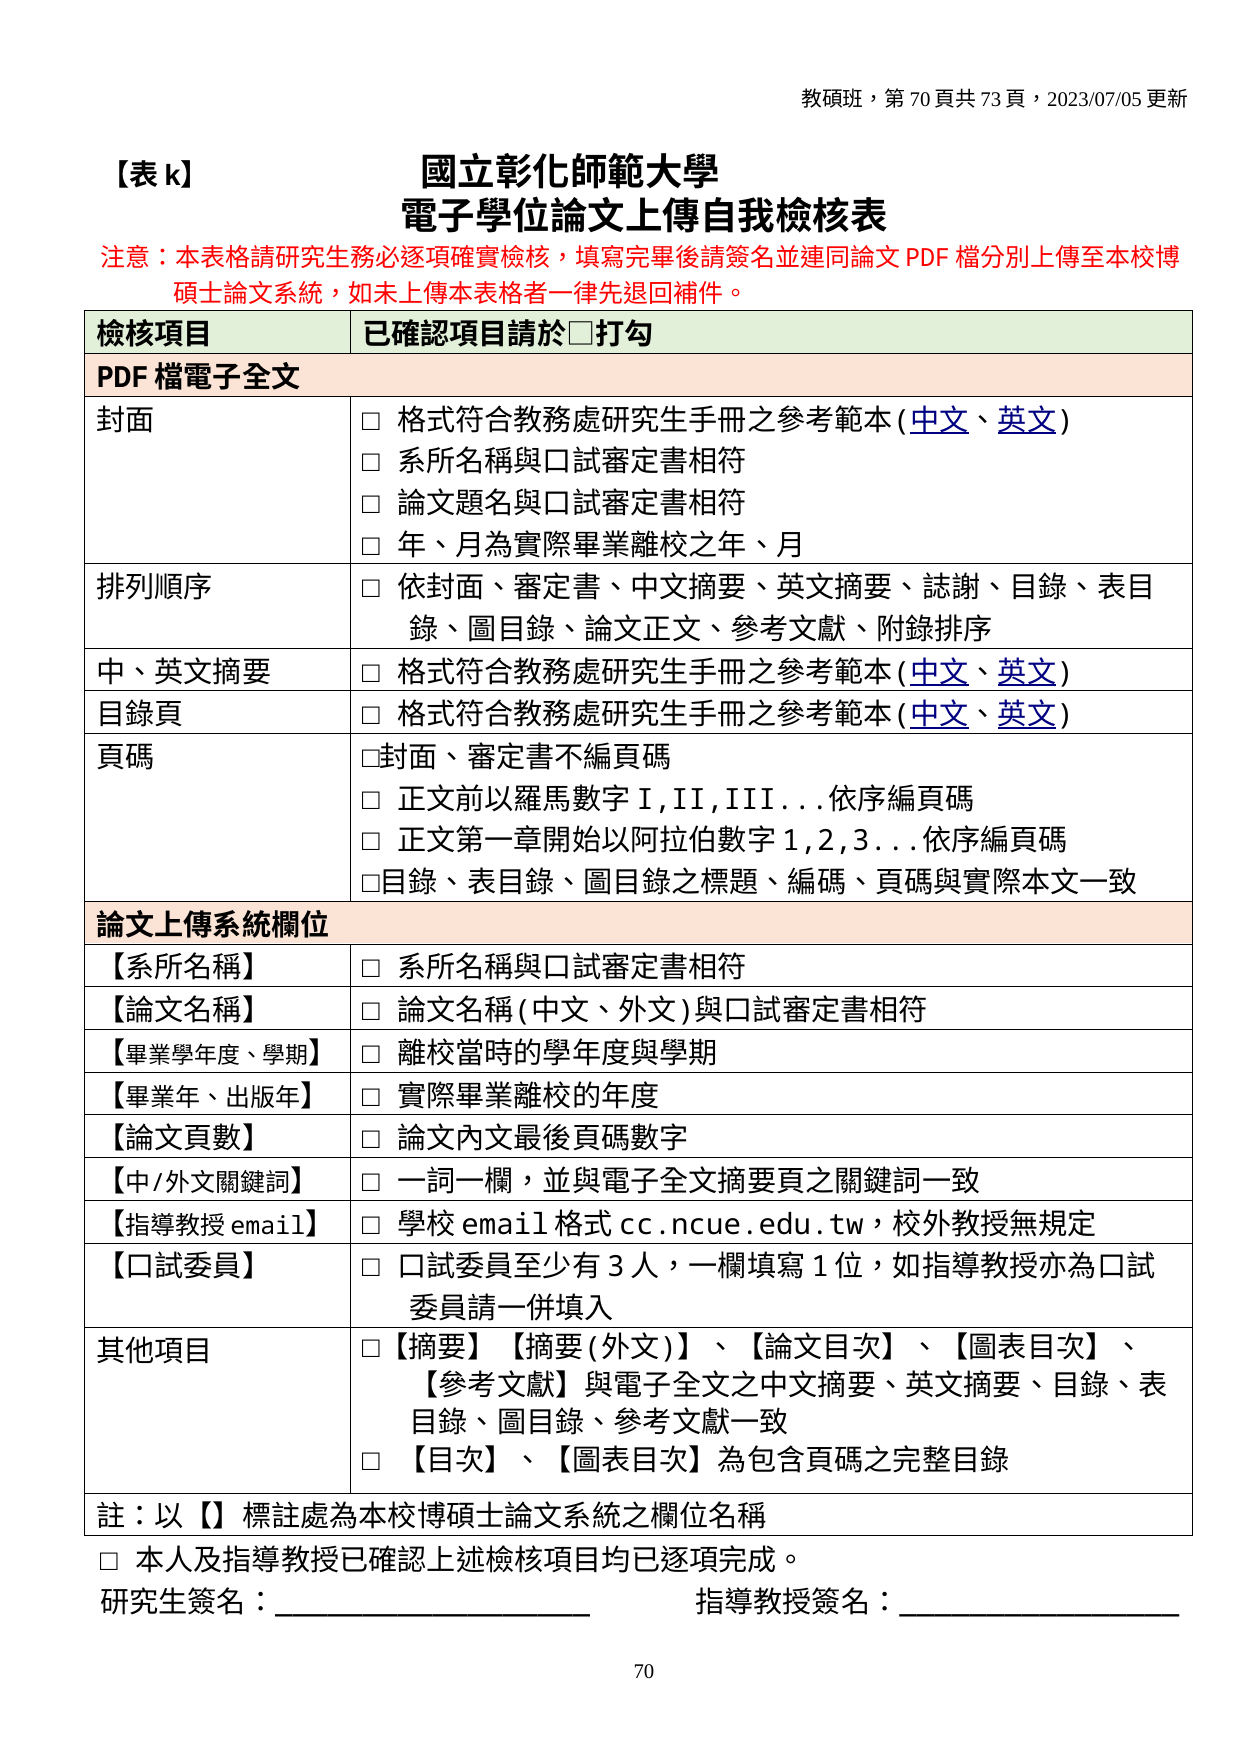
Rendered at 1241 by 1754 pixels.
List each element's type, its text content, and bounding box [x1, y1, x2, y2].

table_cell PDF檔電子全文 [85, 354, 1192, 396]
table_cell 【中/外文關鍵詞】 [85, 1158, 350, 1200]
table_cell 中、英文摘要 [85, 649, 350, 690]
table_cell 【畢業學年度、學期】 [85, 1030, 350, 1072]
table_cell 【指導教授email】 [85, 1201, 350, 1242]
table_cell □ 論文名稱(中文、外文)與口試審定書相符 [351, 987, 1192, 1029]
table_cell □【摘要】【摘要(外文)】、【論文目次】、【圖表目次】、【參考文獻】與電子全文之中文摘要、英文摘要、目錄、表目錄、圖目錄、參考文獻一致 □ 【目次】、【圖表目次】為包含頁碼之完整目錄 [351, 1328, 1192, 1492]
table_cell 論文上傳系統欄位 [85, 902, 1192, 943]
table_cell □ 離校當時的學年度與學期 [351, 1030, 1192, 1072]
table_cell □ 一詞一欄，並與電子全文摘要頁之關鍵詞一致 [351, 1158, 1192, 1200]
table_cell □ 論文內文最後頁碼數字 [351, 1115, 1192, 1157]
table_cell 封面 [85, 397, 350, 563]
table_cell □ 口試委員至少有3人，一欄填寫1位，如指導教授亦為口試委員請一併填入 [351, 1244, 1192, 1327]
table_cell 頁碼 [85, 734, 350, 901]
table_cell □ 格式符合教務處研究生手冊之參考範本(中文、英文) [351, 649, 1192, 690]
text 電子學位論文上傳自我檢核表 [100, 196, 1187, 238]
table_cell □ 依封面、審定書、中文摘要、英文摘要、誌謝、目錄、表目錄、圖目錄、論文正文、參考文獻、附錄排序 [351, 564, 1192, 648]
table_cell 註：以【】標註處為本校博碩士論文系統之欄位名稱 [85, 1494, 1192, 1535]
table_cell 其他項目 [85, 1328, 350, 1492]
text 注意：本表格請研究生務必逐項確實檢核，填寫完畢後請簽名並連同論文PDF檔分別上傳至本校博碩士論文系統，如未上傳本表格者一律先退回補件。 [100, 238, 1187, 310]
table_cell 排列順序 [85, 564, 350, 648]
table_cell 【論文頁數】 [85, 1115, 350, 1157]
table_cell □ 學校email格式cc.ncue.edu.tw，校外教授無規定 [351, 1201, 1192, 1242]
table_header 檢核項目 [85, 311, 350, 353]
table_cell 【系所名稱】 [85, 945, 350, 986]
table_cell 【口試委員】 [85, 1244, 350, 1327]
text □ 本人及指導教授已確認上述檢核項目均已逐項完成。 [100, 1536, 1187, 1579]
table_header 已確認項目請於□打勾 [351, 311, 1192, 353]
table_cell □ 格式符合教務處研究生手冊之參考範本(中文、英文) □ 系所名稱與口試審定書相符 □ 論文題名與口試審定書相符 □ 年、月為實際畢業離校之年、月 [351, 397, 1192, 563]
table_cell 【畢業年、出版年】 [85, 1073, 350, 1114]
table_cell □封面、審定書不編頁碼 □ 正文前以羅馬數字I,II,III...依序編頁碼 □ 正文第一章開始以阿拉伯數字1,2,3...依序編頁碼 □目錄、表目錄、圖目錄之標題、編碼、頁碼與實際本文一致 [351, 734, 1192, 901]
table_cell 目錄頁 [85, 691, 350, 733]
table_cell □ 系所名稱與口試審定書相符 [351, 945, 1192, 986]
table_cell □ 格式符合教務處研究生手冊之參考範本(中文、英文) [351, 691, 1192, 733]
table_cell 【論文名稱】 [85, 987, 350, 1029]
text 研究生簽名：__________________ 指導教授簽名：________________ [100, 1579, 1187, 1621]
table_cell □ 實際畢業離校的年度 [351, 1073, 1192, 1114]
subtitle 【表k】 國立彰化師範大學 [100, 142, 1187, 196]
